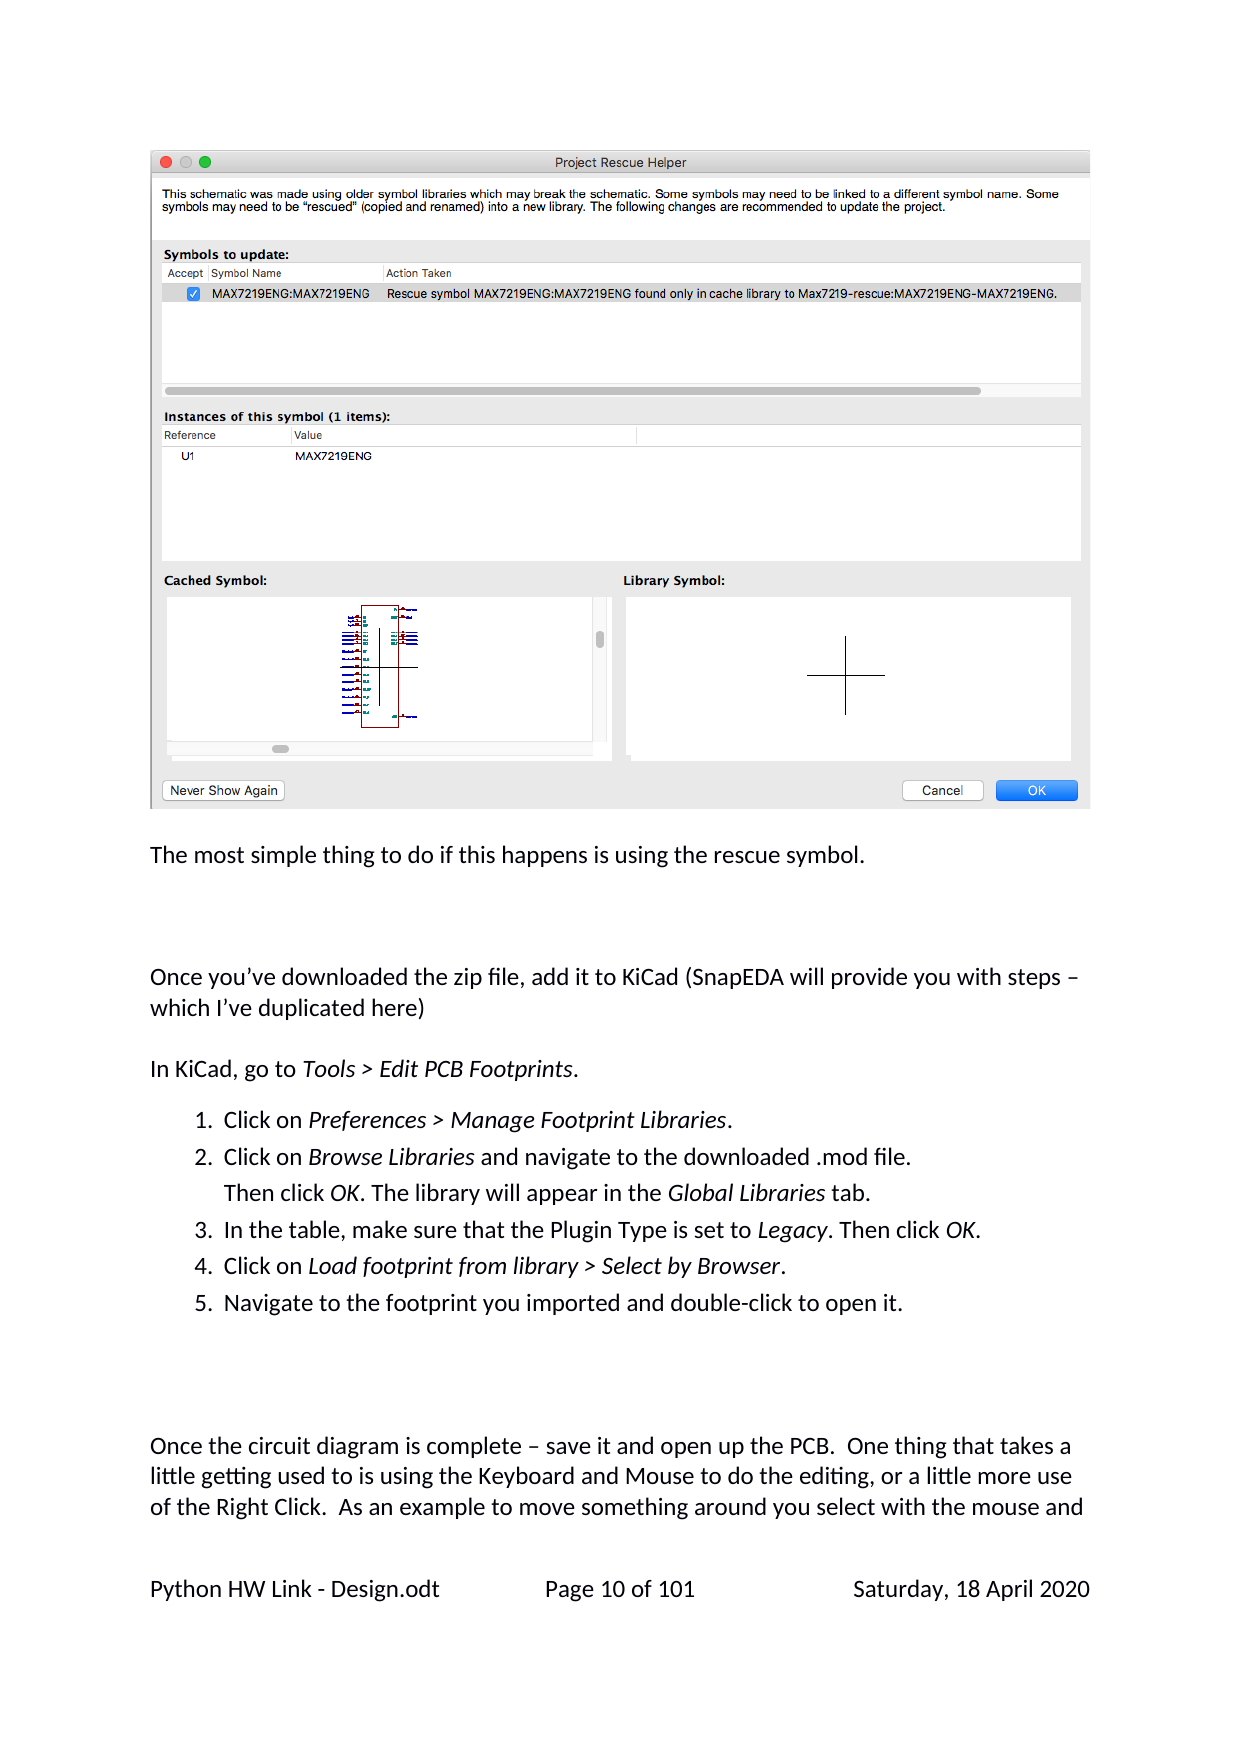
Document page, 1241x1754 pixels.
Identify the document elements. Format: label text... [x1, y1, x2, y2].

text In KiCad, go to Tools > Edit PCB Footprints. [150, 1053, 1090, 1084]
picture [150, 150, 1091, 809]
list Click on Load footprint from library > Select by Browser. [194, 1251, 1090, 1281]
text Once the circuit diagram is complete – save it and open up the PCB. One thing that takes a little getting used to is using the Keyboard and Mouse to do the editing, or a little more use of the Right Click. As an example to move something around you select with the mouse and [150, 1430, 1090, 1521]
list Navigate to the footprint you imported and double-click to open it. [194, 1287, 1090, 1318]
list Click on Preferences > Manage Footprint Libraries. [194, 1104, 1090, 1135]
text Once you’ve downloaded the zip file, add it to KiCad (SnapEDA will provide you with steps – which I’ve duplicated here) [150, 962, 1090, 1023]
list In the table, make sure that the Plugin Type is set to Legacy. Then click OK. [194, 1214, 1090, 1244]
list Click on Browse Libraries and navigate to the downloaded .mod file. Then click OK. The library will appear in the Global Libraries tab. [194, 1141, 1090, 1208]
text The most simple thing to do if this happens is using the rescue symbol. [150, 839, 1090, 870]
